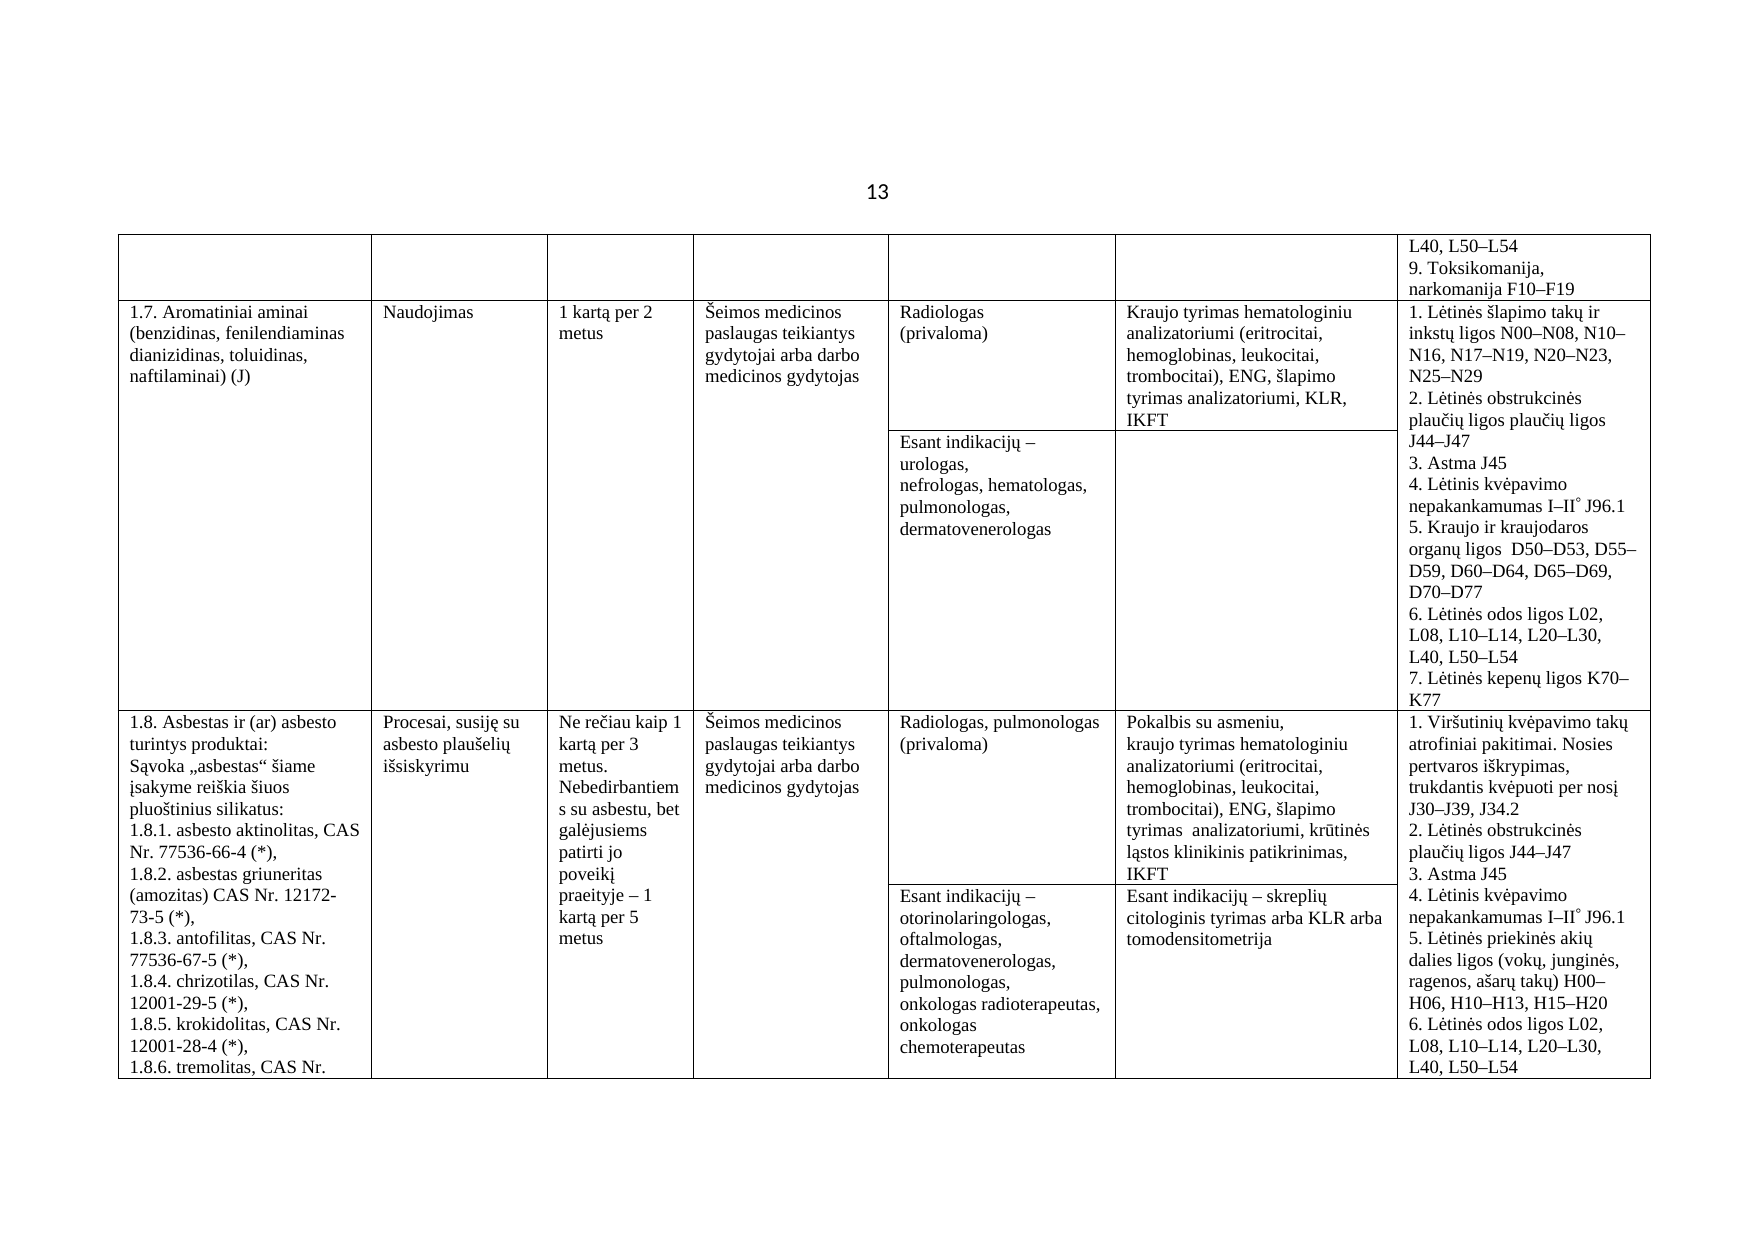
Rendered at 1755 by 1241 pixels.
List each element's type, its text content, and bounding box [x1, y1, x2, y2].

table_cell [694, 235, 888, 300]
table_cell Procesai, susiję su asbesto plaušelių išsiskyrimu [372, 711, 547, 1078]
table_cell [1116, 431, 1397, 710]
table_cell Šeimos medicinos paslaugas teikiantys gydytojai arba darbo medicinos gydytojas [694, 301, 888, 710]
table_cell 1. Viršutinių kvėpavimo takų atrofiniai pakitimai. Nosies pertvaros iškrypimas, trukdantis kvėpuoti per nosį J30–J39, J34.2 2. Lėtinės obstrukcinės plaučių ligos J44–J47 3. Astma J45 4. Lėtinis kvėpavimo nepakankamumas I–II J96.1 5. Lėtinės priekinės akių dalies ligos (vokų, junginės, ragenos, ašarų takų) H00–H06, H10–H13, H15–H20 6. Lėtinės odos ligos L02, L08, L10–L14, L20–L30, L40, L50–L54 [1398, 711, 1650, 1078]
table_cell Naudojimas [372, 301, 547, 710]
table_cell [1116, 235, 1397, 300]
table_cell [548, 235, 693, 300]
table_cell Šeimos medicinos paslaugas teikiantys gydytojai arba darbo medicinos gydytojas [694, 711, 888, 1078]
table_cell [119, 235, 371, 300]
table_cell Ne rečiau kaip 1 kartą per 3 metus. Nebedirbantiems su asbestu, bet galėjusiems patirti jo poveikį praeityje – 1 kartą per 5 metus [548, 711, 693, 1078]
table_cell Pokalbis su asmeniu, kraujo tyrimas hematologiniu analizatoriumi (eritrocitai, hemoglobinas, leukocitai, trombocitai), ENG, šlapimo tyrimas analizatoriumi, krūtinės ląstos klinikinis patikrinimas, IKFT [1116, 711, 1397, 884]
table_cell [889, 235, 1115, 300]
table_cell Radiologas (privaloma) [889, 301, 1115, 430]
table_cell [372, 235, 547, 300]
table_cell 1.7. Aromatiniai aminai (benzidinas, fenilendiaminas dianizidinas, toluidinas, naftilaminai) (J) [119, 301, 371, 710]
table_cell L40, L50–L54 9. Toksikomanija, narkomanija F10–F19 [1398, 235, 1650, 300]
table_cell Esant indikacijų –urologas, nefrologas, hematologas, pulmonologas, dermatovenerologas [889, 431, 1115, 710]
table_cell 1 kartą per 2 metus [548, 301, 693, 710]
table_cell 1.8. Asbestas ir (ar) asbesto turintys produktai: Sąvoka „asbestas“ šiame įsakyme reiškia šiuos pluoštinius silikatus: 1.8.1. asbesto aktinolitas, CAS Nr. 77536-66-4 (*), 1.8.2. asbestas griuneritas (amozitas) CAS Nr. 12172-73-5 (*), 1.8.3. antofilitas, CAS Nr. 77536-67-5 (*), 1.8.4. chrizotilas, CAS Nr. 12001-29-5 (*), 1.8.5. krokidolitas, CAS Nr. 12001-28-4 (*), 1.8.6. tremolitas, CAS Nr. [119, 711, 371, 1078]
table_cell 1. Lėtinės šlapimo takų ir inkstų ligos N00–N08, N10–N16, N17–N19, N20–N23, N25–N29 2. Lėtinės obstrukcinės plaučių ligos plaučių ligos J44–J47 3. Astma J45 4. Lėtinis kvėpavimo nepakankamumas I–II J96.1 5. Kraujo ir kraujodaros organų ligos D50–D53, D55–D59, D60–D64, D65–D69, D70–D77 6. Lėtinės odos ligos L02, L08, L10–L14, L20–L30, L40, L50–L54 7. Lėtinės kepenų ligos K70–K77 [1398, 301, 1650, 710]
table_cell Esant indikacijų –otorinolaringologas, oftalmologas, dermatovenerologas, pulmonologas, onkologas radioterapeutas, onkologas chemoterapeutas [889, 885, 1115, 1078]
table_cell Radiologas, pulmonologas (privaloma) [889, 711, 1115, 884]
table_cell Esant indikacijų – skreplių citologinis tyrimas arba KLR arba tomodensitometrija [1116, 885, 1397, 1078]
table_cell Kraujo tyrimas hematologiniu analizatoriumi (eritrocitai, hemoglobinas, leukocitai, trombocitai), ENG, šlapimo tyrimas analizatoriumi, KLR, IKFT [1116, 301, 1397, 430]
